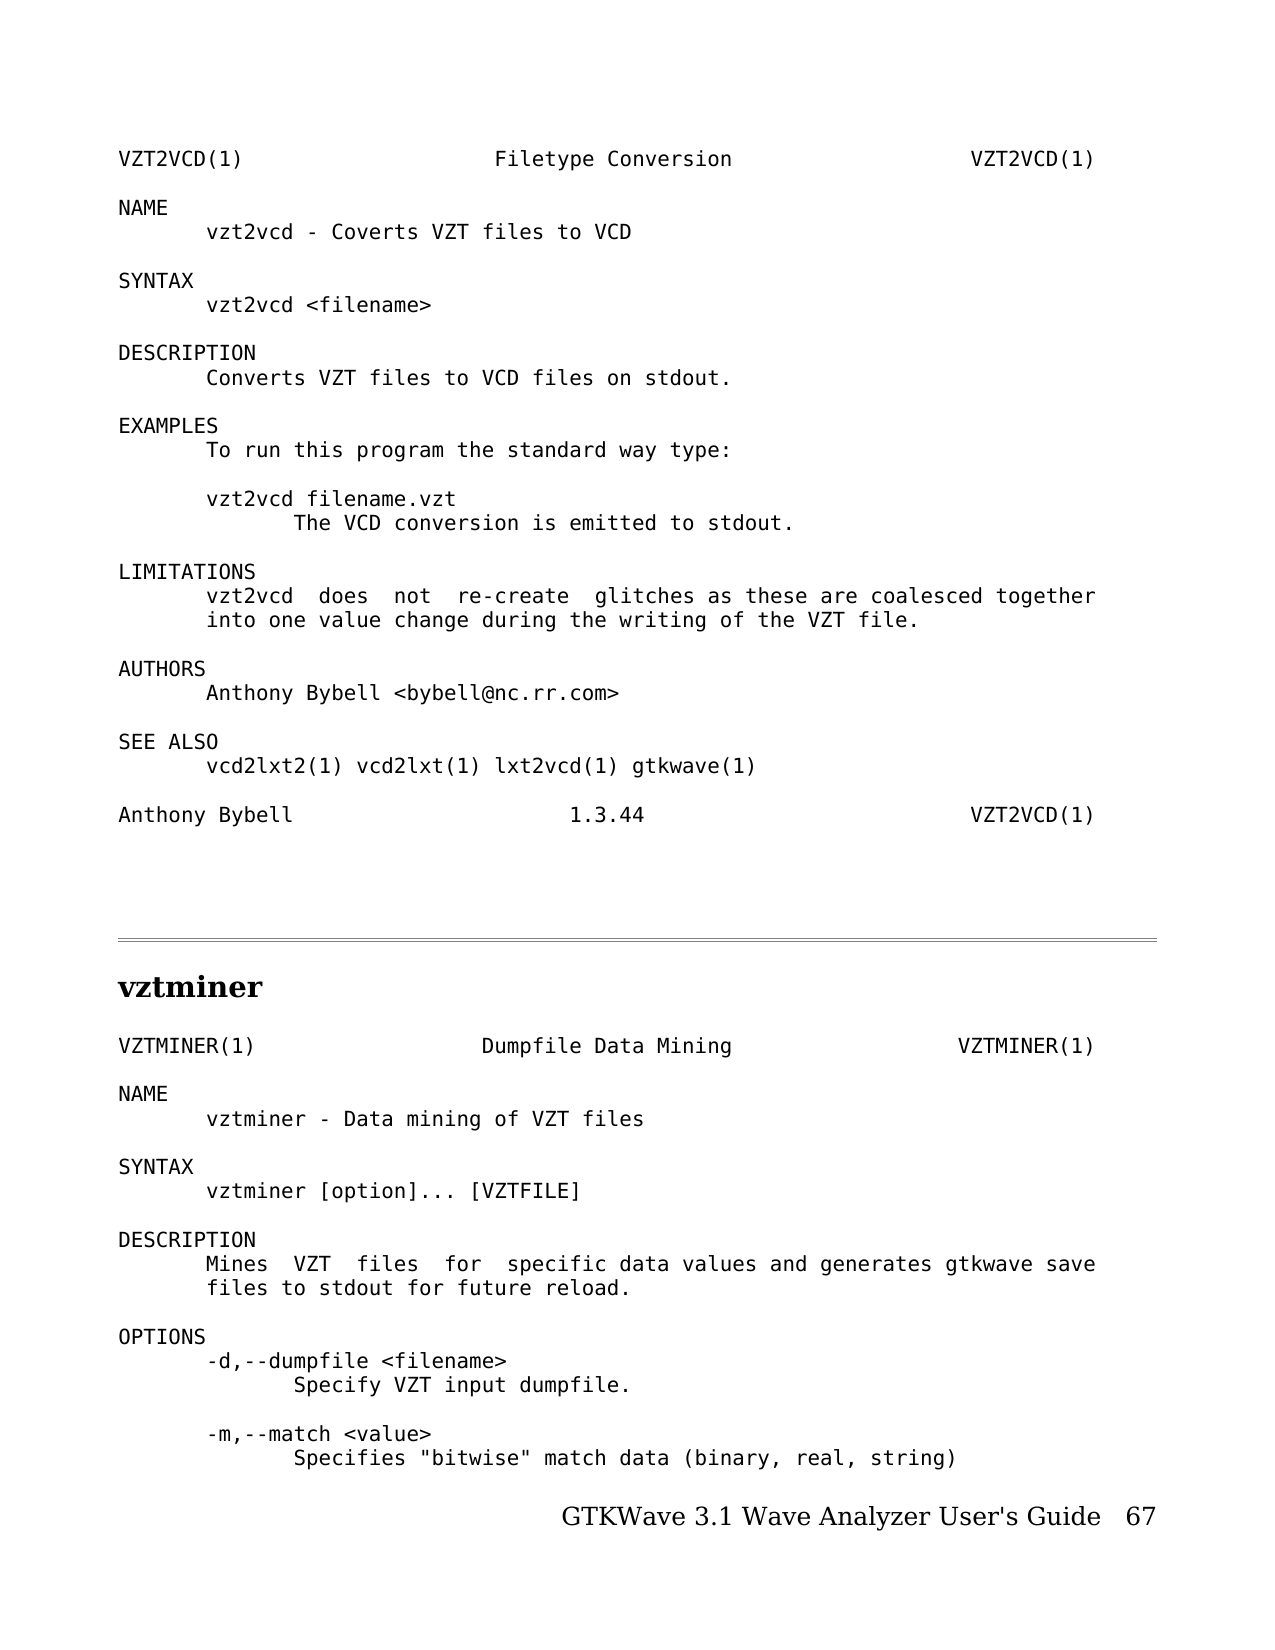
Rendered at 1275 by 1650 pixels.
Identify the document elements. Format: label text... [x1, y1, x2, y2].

text Mines VZT files for specific data values and generates gtkwave save [118, 1252, 1157, 1276]
text into one value change during the writing of the VZT file. [118, 608, 1157, 633]
text VZTMINER(1) Dumpfile Data Mining VZTMINER(1) [118, 1034, 1157, 1058]
text -d,--dumpfile <filename> [118, 1349, 1157, 1373]
text The VCD conversion is emitted to stdout. [118, 511, 1157, 536]
text vzt2vcd <filename> [118, 293, 1157, 317]
text SEE ALSO [118, 730, 1157, 754]
text NAME [118, 196, 1157, 220]
text Specify VZT input dumpfile. [118, 1373, 1157, 1398]
text vztminer - Data mining of VZT files [118, 1107, 1157, 1131]
text Anthony Bybell 1.3.44 VZT2VCD(1) [118, 803, 1157, 827]
text Anthony Bybell <bybell@nc.rr.com> [118, 681, 1157, 706]
text vztminer [option]... [VZTFILE] [118, 1179, 1157, 1204]
text SYNTAX [118, 1155, 1157, 1179]
text vztminer [118, 970, 1157, 1004]
text LIMITATIONS [118, 560, 1157, 584]
text OPTIONS [118, 1325, 1157, 1349]
text vcd2lxt2(1) vcd2lxt(1) lxt2vcd(1) gtkwave(1) [118, 754, 1157, 778]
text vzt2vcd - Coverts VZT files to VCD [118, 220, 1157, 244]
text files to stdout for future reload. [118, 1276, 1157, 1301]
text vzt2vcd filename.vzt [118, 487, 1157, 511]
text AUTHORS [118, 657, 1157, 681]
text DESCRIPTION [118, 1228, 1157, 1252]
text VZT2VCD(1) Filetype Conversion VZT2VCD(1) [118, 147, 1157, 172]
text EXAMPLES [118, 414, 1157, 438]
text -m,--match <value> [118, 1422, 1157, 1446]
text vzt2vcd does not re-create glitches as these are coalesced together [118, 584, 1157, 608]
text SYNTAX [118, 269, 1157, 293]
text To run this program the standard way type: [118, 438, 1157, 463]
text NAME [118, 1082, 1157, 1107]
text Specifies "bitwise" match data (binary, real, string) [118, 1446, 1157, 1471]
text DESCRIPTION [118, 341, 1157, 366]
text Converts VZT files to VCD files on stdout. [118, 366, 1157, 390]
